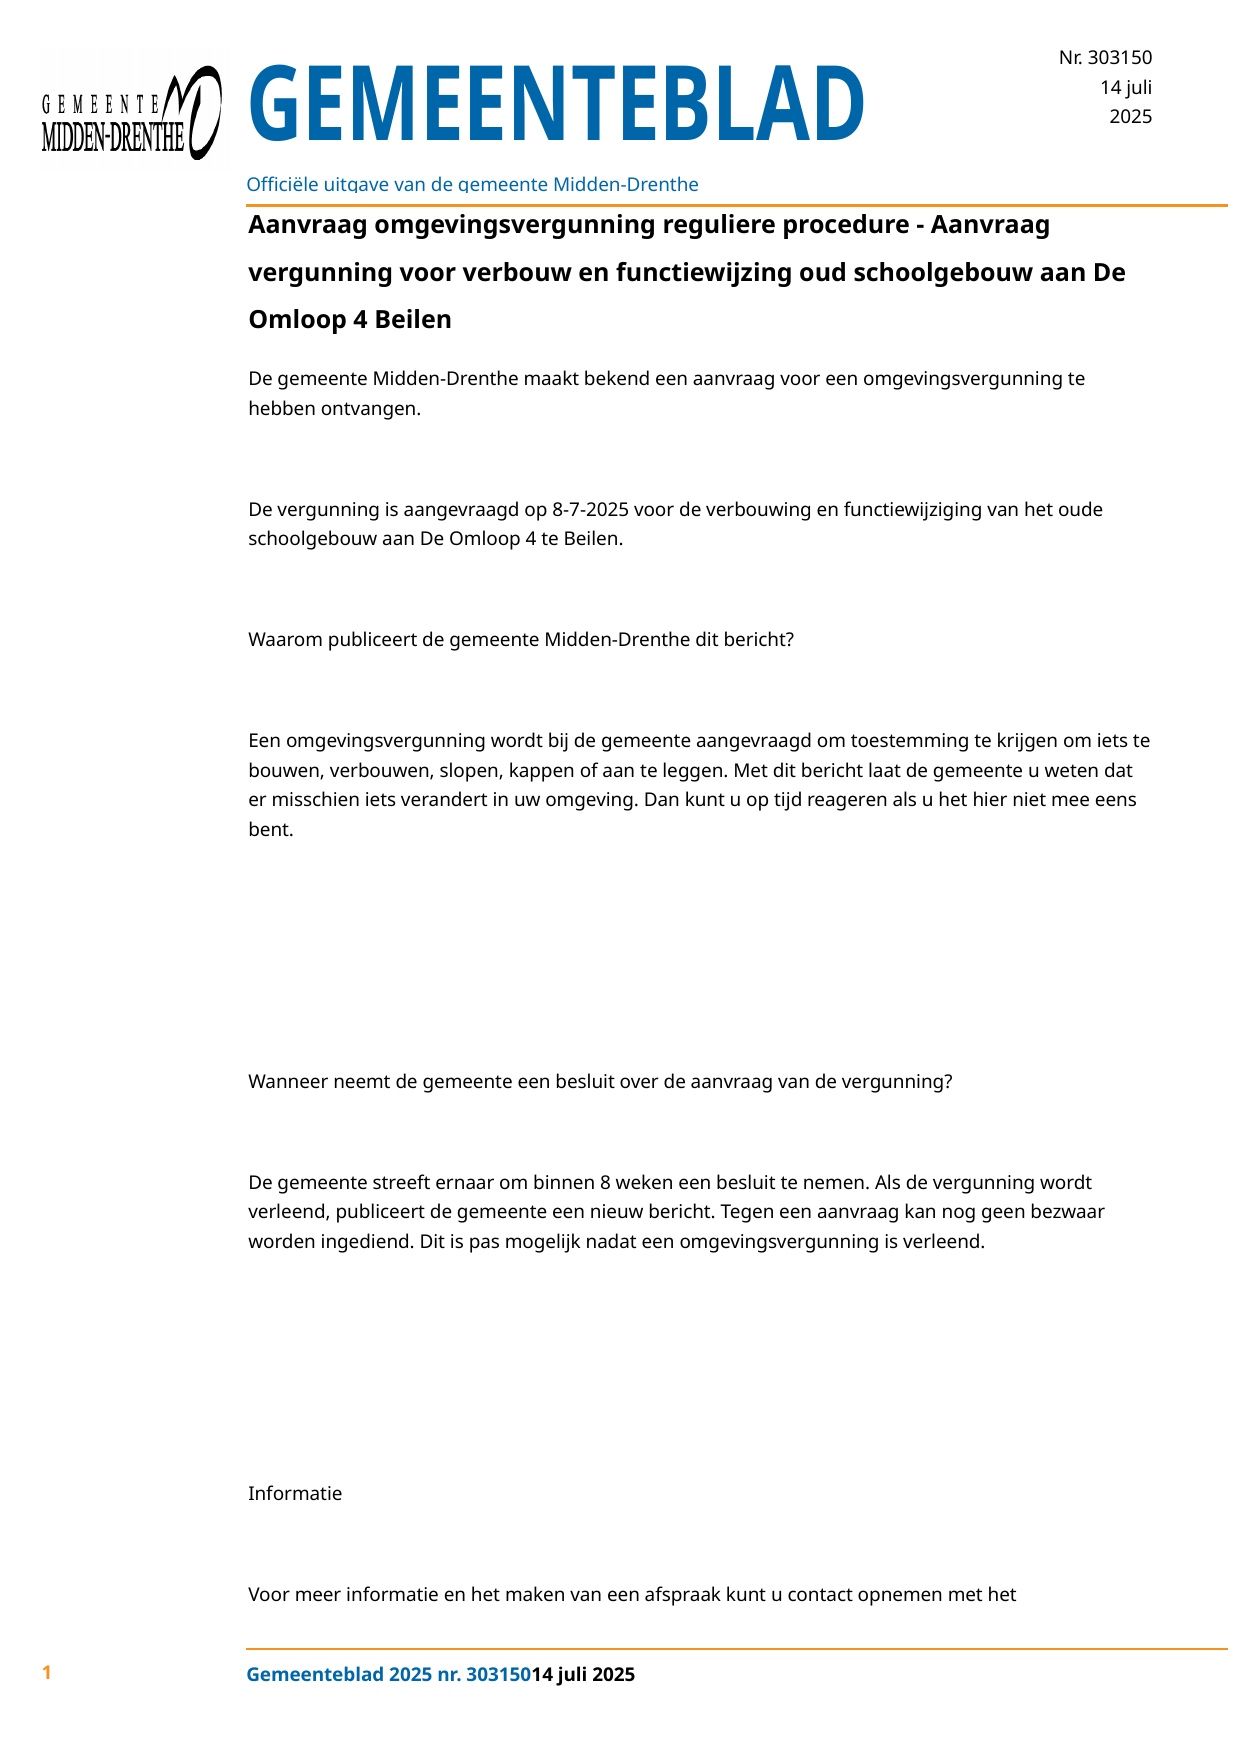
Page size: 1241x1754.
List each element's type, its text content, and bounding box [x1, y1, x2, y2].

text Informatie [248, 1480, 1152, 1506]
picture [41, 47, 231, 172]
text De gemeente streeft ernaar om binnen 8 weken een besluit te nemen. Als de vergunning wordt verleend, publiceert de gemeente een nieuw bericht. Tegen een aanvraag kan nog geen bezwaar worden ingediend. Dit is pas mogelijk nadat een omgevingsvergunning is verleend. [248, 1169, 1152, 1254]
text Waarom publiceert de gemeente Midden-Drenthe dit bericht? [248, 626, 1152, 652]
text De vergunning is aangevraagd op 8-7-2025 voor de verbouwing en functiewijziging van het oude schoolgebouw aan De Omloop 4 te Beilen. [248, 496, 1152, 551]
text Aanvraag omgevingsvergunning reguliere procedure - Aanvraag vergunning voor verbouw en functiewijzing oud schoolgebouw aan De Omloop 4 Beilen [248, 207, 1152, 336]
text Voor meer informatie en het maken van een afspraak kunt u contact opnemen met het [248, 1581, 1152, 1607]
text Wanneer neemt de gemeente een besluit over de aanvraag van de vergunning? [248, 1068, 1152, 1094]
text De gemeente Midden-Drenthe maakt bekend een aanvraag voor een omgevingsvergunning te hebben ontvangen. [248, 366, 1152, 421]
text Een omgevingsvergunning wordt bij de gemeente aangevraagd om toestemming te krijgen om iets te bouwen, verbouwen, slopen, kappen of aan te leggen. Met dit bericht laat de gemeente u weten dat er misschien iets verandert in uw omgeving. Dan kunt u op tijd reageren als u het hier niet mee eens bent. [248, 727, 1152, 842]
